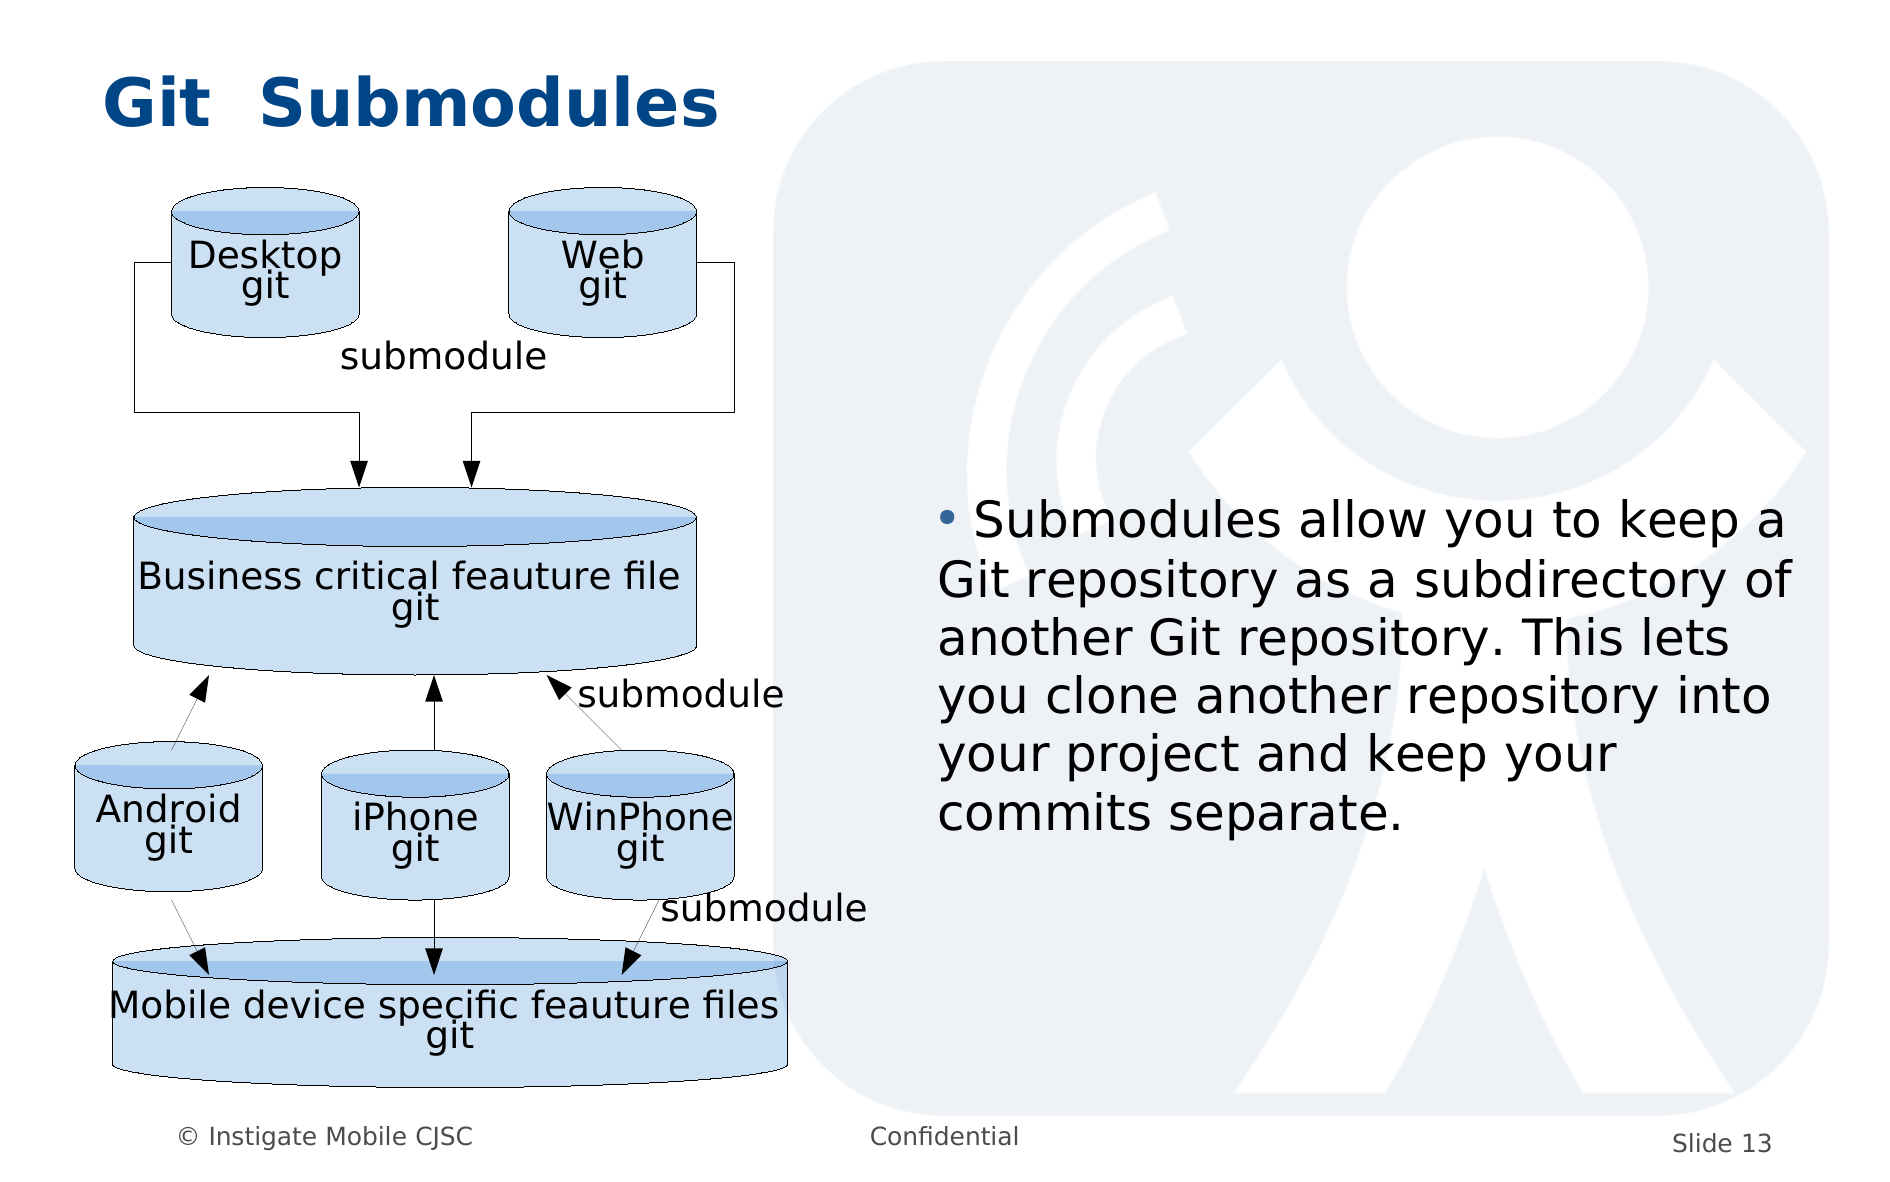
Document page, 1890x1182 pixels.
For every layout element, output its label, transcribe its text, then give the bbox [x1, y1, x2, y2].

text_box submodule [645, 889, 984, 949]
text_box Mobile device specific feauture files git [112, 937, 788, 1088]
text_box iPhone git [321, 750, 510, 901]
title Git Submodules [102, 18, 1801, 188]
text_box WinPhone git [546, 750, 735, 901]
text_box Business critical feauture file git [133, 487, 697, 676]
subtitle Submodules allow you to keep a Git repository as a subdirectory of another Git repository. This lets you clone another repository into your project and keep your commits separate. [937, 487, 1801, 976]
text_box submodule [562, 675, 901, 734]
text_box Android git [74, 741, 263, 892]
text_box Desktop git [171, 187, 360, 338]
text_box submodule [325, 337, 563, 396]
text_box Web git [508, 187, 697, 338]
